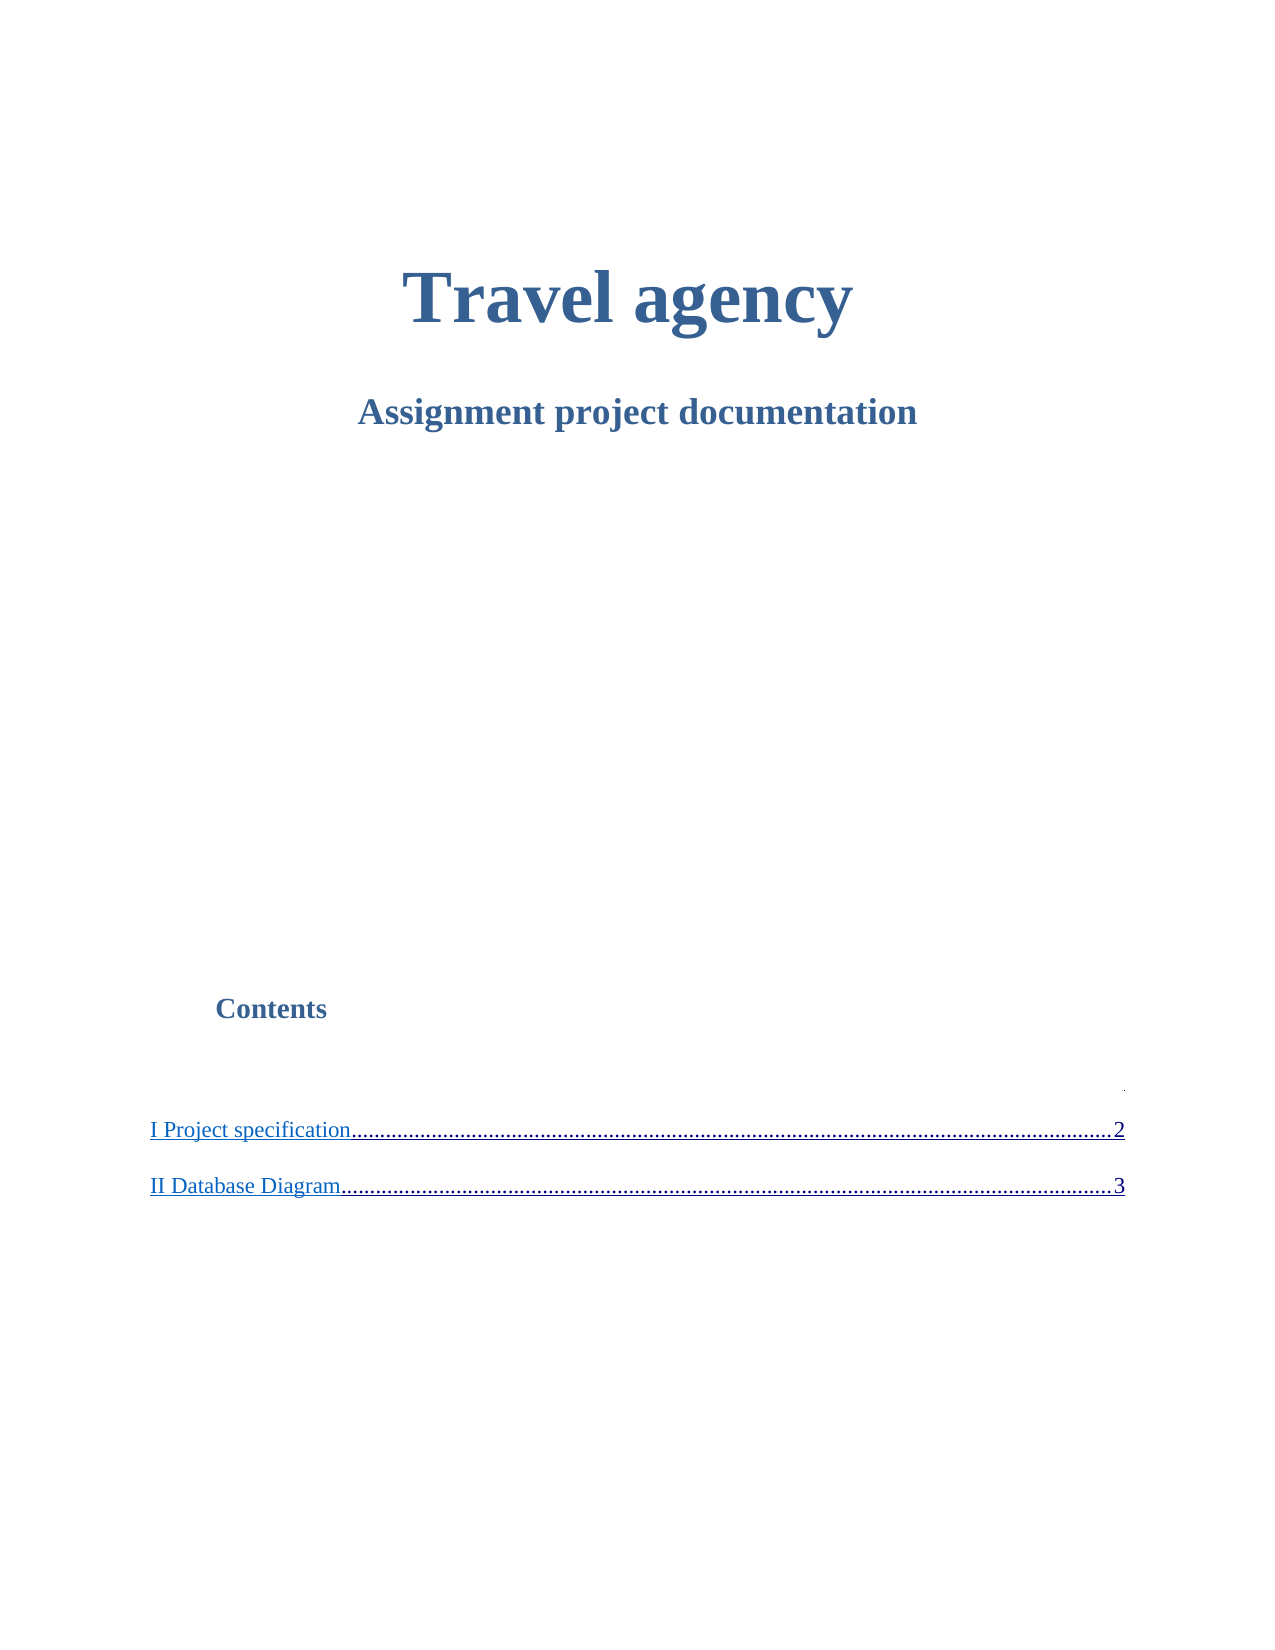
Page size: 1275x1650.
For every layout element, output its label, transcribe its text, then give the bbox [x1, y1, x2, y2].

title Travel agency [150, 252, 1125, 338]
text II Database Diagram 3 [150, 1172, 1125, 1195]
text Contents [151, 926, 1124, 1090]
title Assignment project documentation [150, 389, 1125, 432]
text I Project specification 2 [150, 1116, 1125, 1139]
